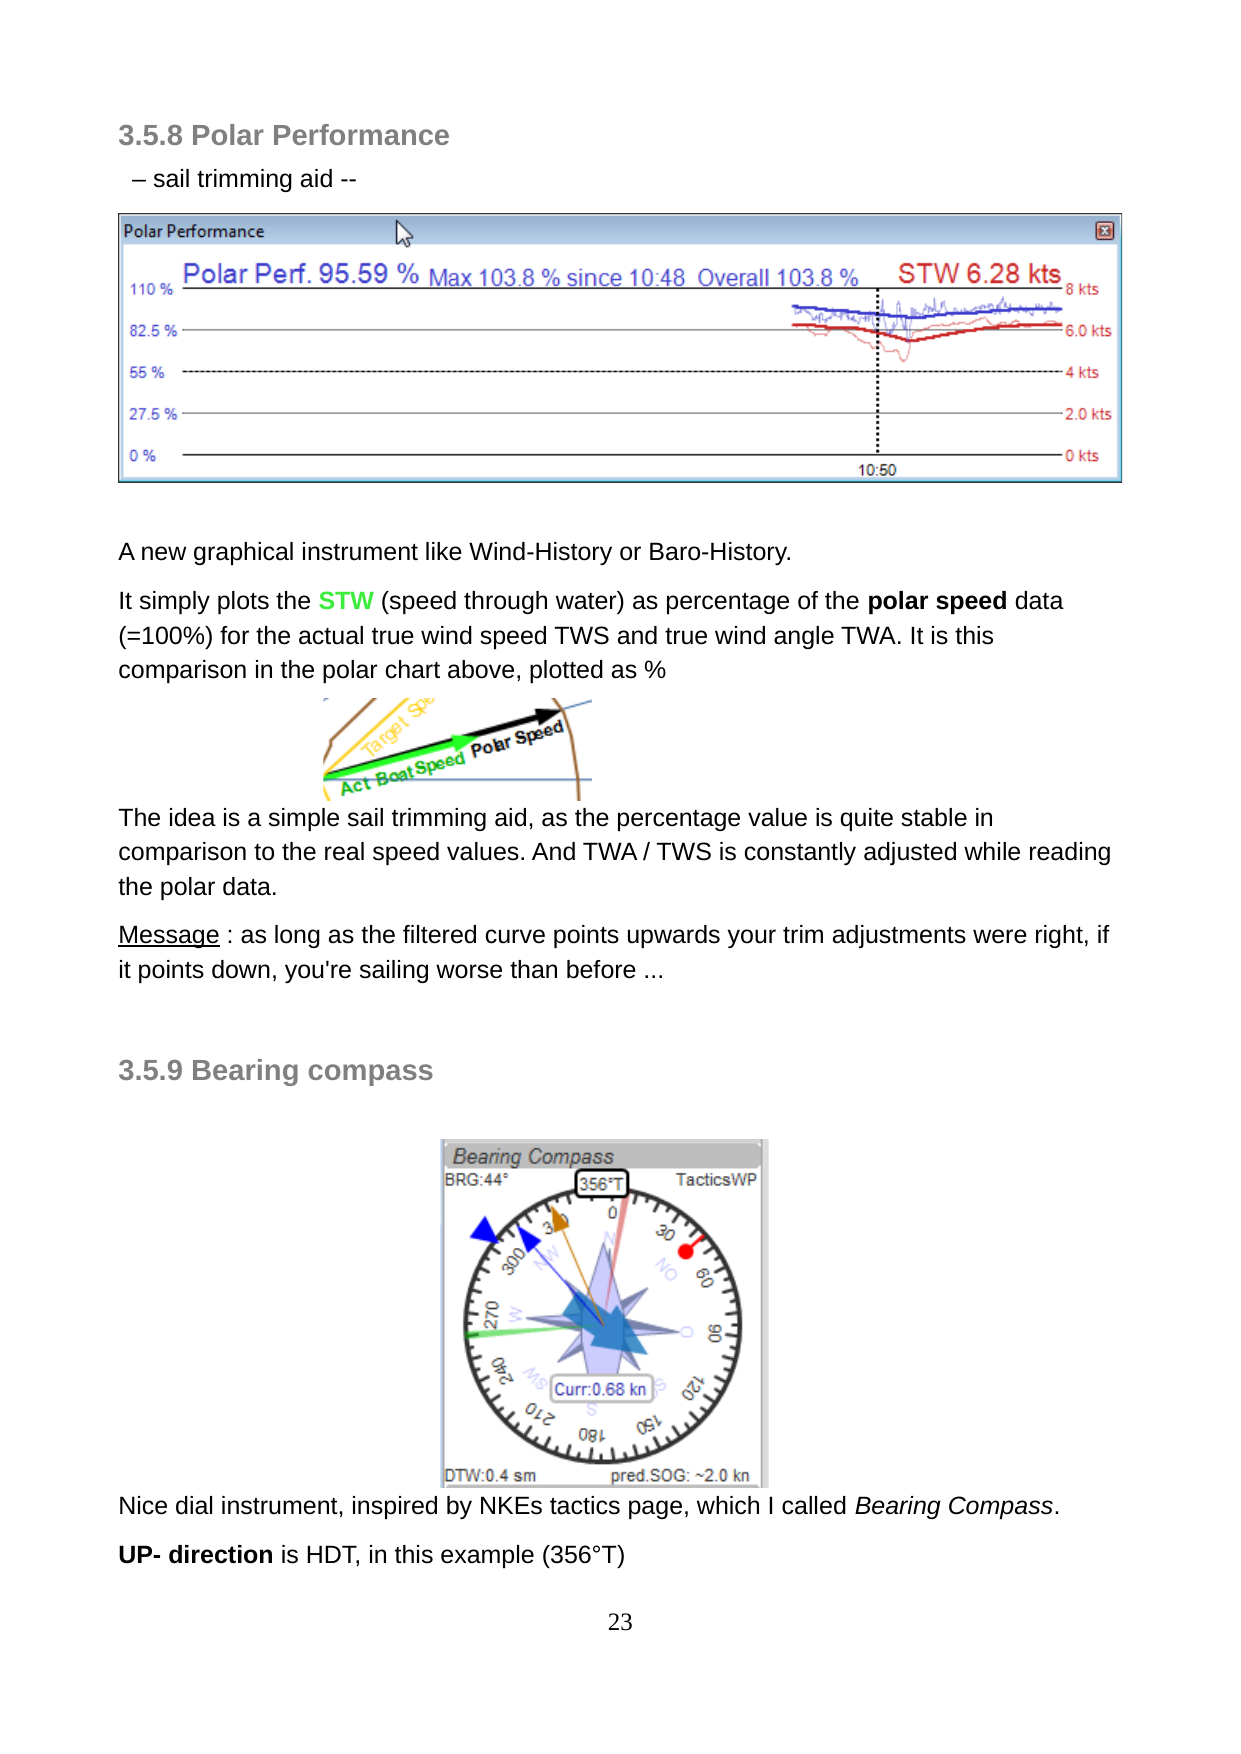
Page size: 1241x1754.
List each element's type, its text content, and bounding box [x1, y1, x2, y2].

picture [440, 1139, 769, 1488]
text Message : as long as the filtered curve points upwards your trim adjustments were right, if it points down, you're sailing worse than before ... [118, 921, 1122, 984]
picture [118, 213, 1123, 483]
text A new graphical instrument like Wind-History or Baro-History. [118, 537, 1122, 566]
text Nice dial instrument, inspired by NKEs tactics page, which I called Bearing Compass. [118, 1491, 1122, 1519]
text UP- direction is HDT, in this example (356°T) [118, 1540, 1122, 1568]
text – sail trimming aid -- [118, 164, 1122, 193]
text The idea is a simple sail trimming aid, as the percentage value is quite stable in comparison to the real speed values. And TWA / TWS is constantly adjusted while reading the polar data. [118, 802, 1122, 900]
picture [323, 698, 592, 801]
subtitle 3.5.9 Bearing compass [118, 1053, 1122, 1087]
text It simply plots the STW (speed through water) as percentage of the polar speed data (=100%) for the actual true wind speed TWS and true wind angle TWA. It is this comparison in the polar chart above, plotted as % [118, 586, 1122, 684]
subtitle 3.5.8 Polar Performance [118, 118, 1122, 152]
